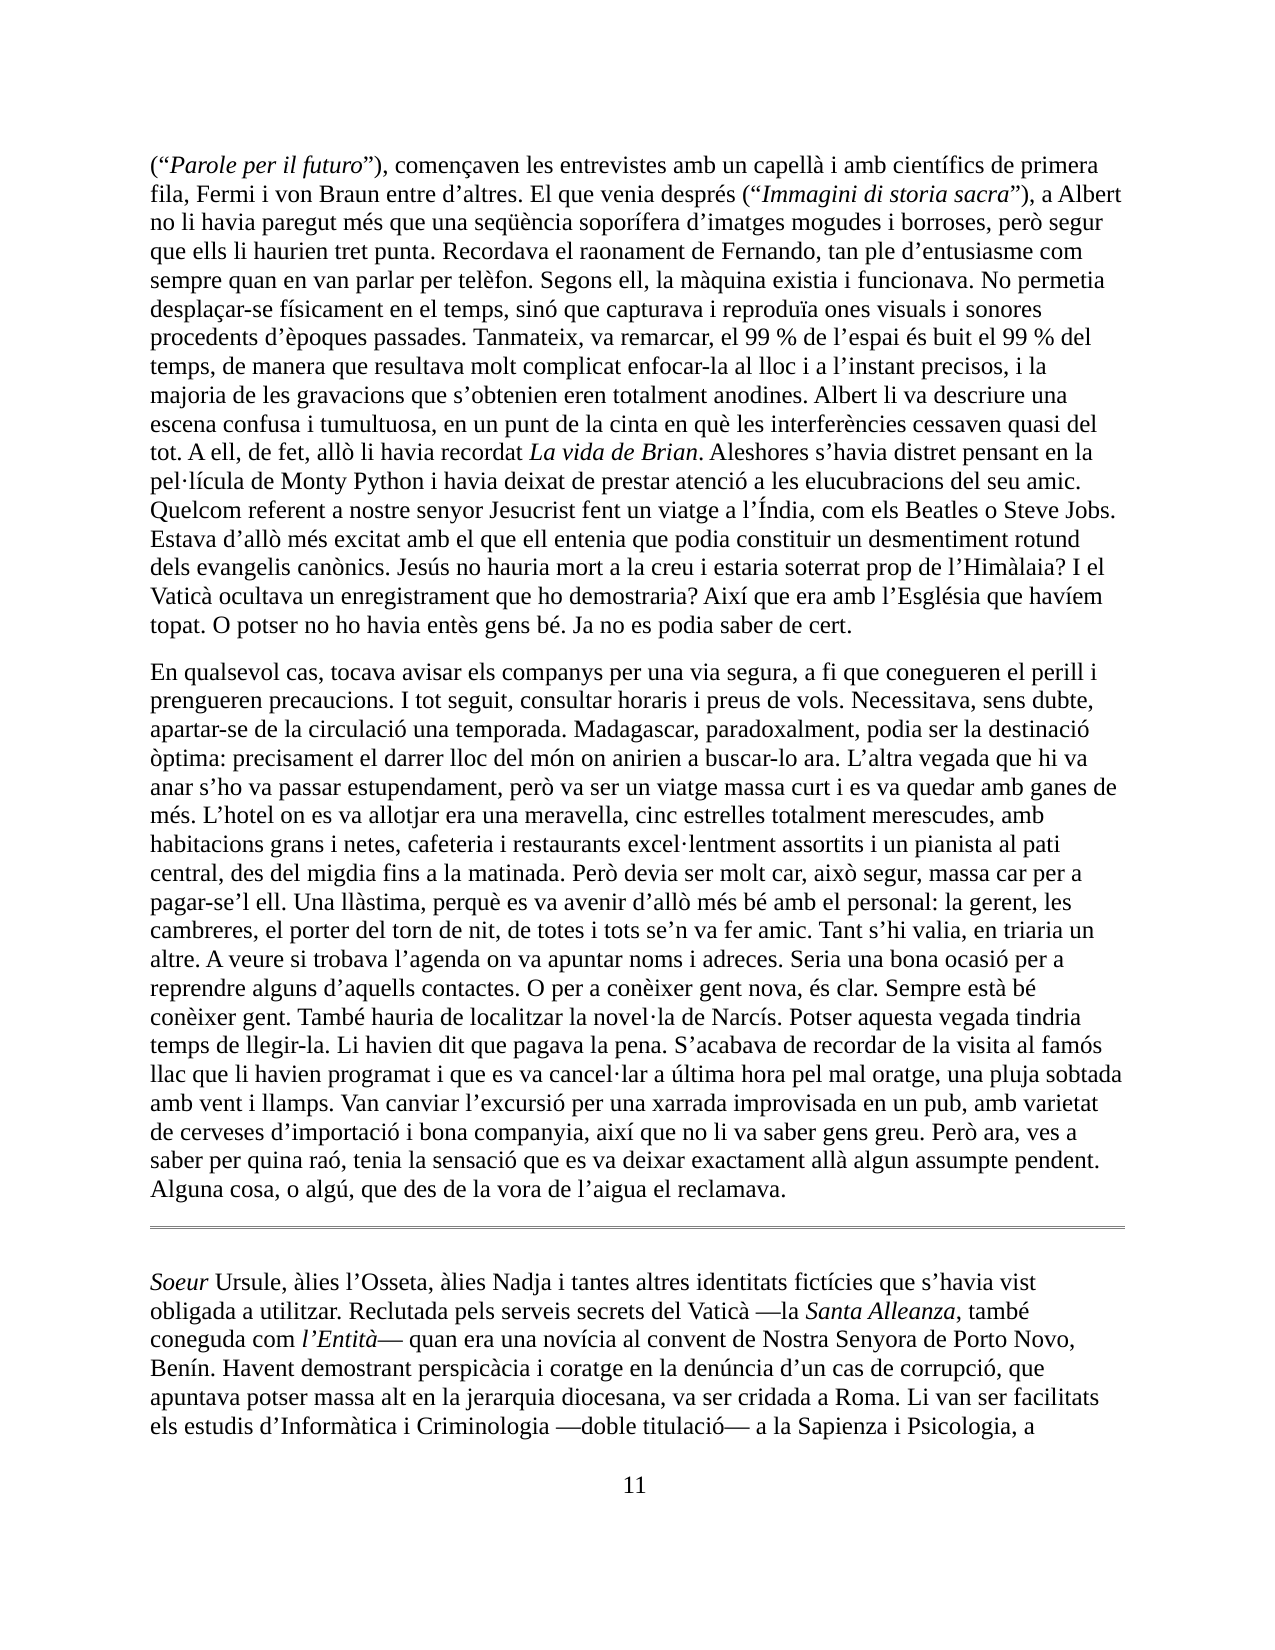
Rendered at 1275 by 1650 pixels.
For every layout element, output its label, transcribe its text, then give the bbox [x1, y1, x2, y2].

text En qualsevol cas, tocava avisar els companys per una via segura, a fi que conegueren el perill i prengueren precaucions. I tot seguit, consultar horaris i preus de vols. Necessitava, sens dubte, apartar-se de la circulació una temporada. Madagascar, paradoxalment, podia ser la destinació òptima: precisament el darrer lloc del món on anirien a buscar-lo ara. L’altra vegada que hi va anar s’ho va passar estupendament, però va ser un viatge massa curt i es va quedar amb ganes de més. L’hotel on es va allotjar era una meravella, cinc estrelles totalment merescudes, amb habitacions grans i netes, cafeteria i restaurants excel·lentment assortits i un pianista al pati central, des del migdia fins a la matinada. Però devia ser molt car, això segur, massa car per a pagar-se’l ell. Una llàstima, perquè es va avenir d’allò més bé amb el personal: la gerent, les cambreres, el porter del torn de nit, de totes i tots se’n va fer amic. Tant s’hi valia, en triaria un altre. A veure si trobava l’agenda on va apuntar noms i adreces. Seria una bona ocasió per a reprendre alguns d’aquells contactes. O per a conèixer gent nova, és clar. Sempre està bé conèixer gent. També hauria de localitzar la novel·la de Narcís. Potser aquesta vegada tindria temps de llegir-la. Li havien dit que pagava la pena. S’acabava de recordar de la visita al famós llac que li havien programat i que es va cancel·lar a última hora pel mal oratge, una pluja sobtada amb vent i llamps. Van canviar l’excursió per una xarrada improvisada en un pub, amb varietat de cerveses d’importació i bona companyia, així que no li va saber gens greu. Però ara, ves a saber per quina raó, tenia la sensació que es va deixar exactament allà algun assumpte pendent. Alguna cosa, o algú, que des de la vora de l’aigua el reclamava. [150, 657, 1125, 1203]
text Soeur Ursule, àlies l’Osseta, àlies Nadja i tantes altres identitats fictícies que s’havia vist obligada a utilitzar. Reclutada pels serveis secrets del Vaticà —la Santa Alleanza, també coneguda com l’Entità— quan era una novícia al convent de Nostra Senyora de Porto Novo, Benín. Havent demostrant perspicàcia i coratge en la denúncia d’un cas de corrupció, que apuntava potser massa alt en la jerarquia diocesana, va ser cridada a Roma. Li van ser facilitats els estudis d’Informàtica i Criminologia —doble titulació— a la Sapienza i Psicologia, a [150, 1267, 1125, 1439]
text (“Parole per il futuro”), començaven les entrevistes amb un capellà i amb científics de primera fila, Fermi i von Braun entre d’altres. El que venia després (“Immagini di storia sacra”), a Albert no li havia paregut més que una seqüència soporífera d’imatges mogudes i borroses, però segur que ells li haurien tret punta. Recordava el raonament de Fernando, tan ple d’entusiasme com sempre quan en van parlar per telèfon. Segons ell, la màquina existia i funcionava. No permetia desplaçar-se físicament en el temps, sinó que capturava i reproduïa ones visuals i sonores procedents d’èpoques passades. Tanmateix, va remarcar, el 99 % de l’espai és buit el 99 % del temps, de manera que resultava molt complicat enfocar-la al lloc i a l’instant precisos, i la majoria de les gravacions que s’obtenien eren totalment anodines. Albert li va descriure una escena confusa i tumultuosa, en un punt de la cinta en què les interferències cessaven quasi del tot. A ell, de fet, allò li havia recordat La vida de Brian. Aleshores s’havia distret pensant en la pel·lícula de Monty Python i havia deixat de prestar atenció a les elucubracions del seu amic. Quelcom referent a nostre senyor Jesucrist fent un viatge a l’Índia, com els Beatles o Steve Jobs. Estava d’allò més excitat amb el que ell entenia que podia constituir un desmentiment rotund dels evangelis canònics. Jesús no hauria mort a la creu i estaria soterrat prop de l’Himàlaia? I el Vaticà ocultava un enregistrament que ho demostraria? Així que era amb l’Església que havíem topat. O potser no ho havia entès gens bé. Ja no es podia saber de cert. [150, 150, 1125, 639]
